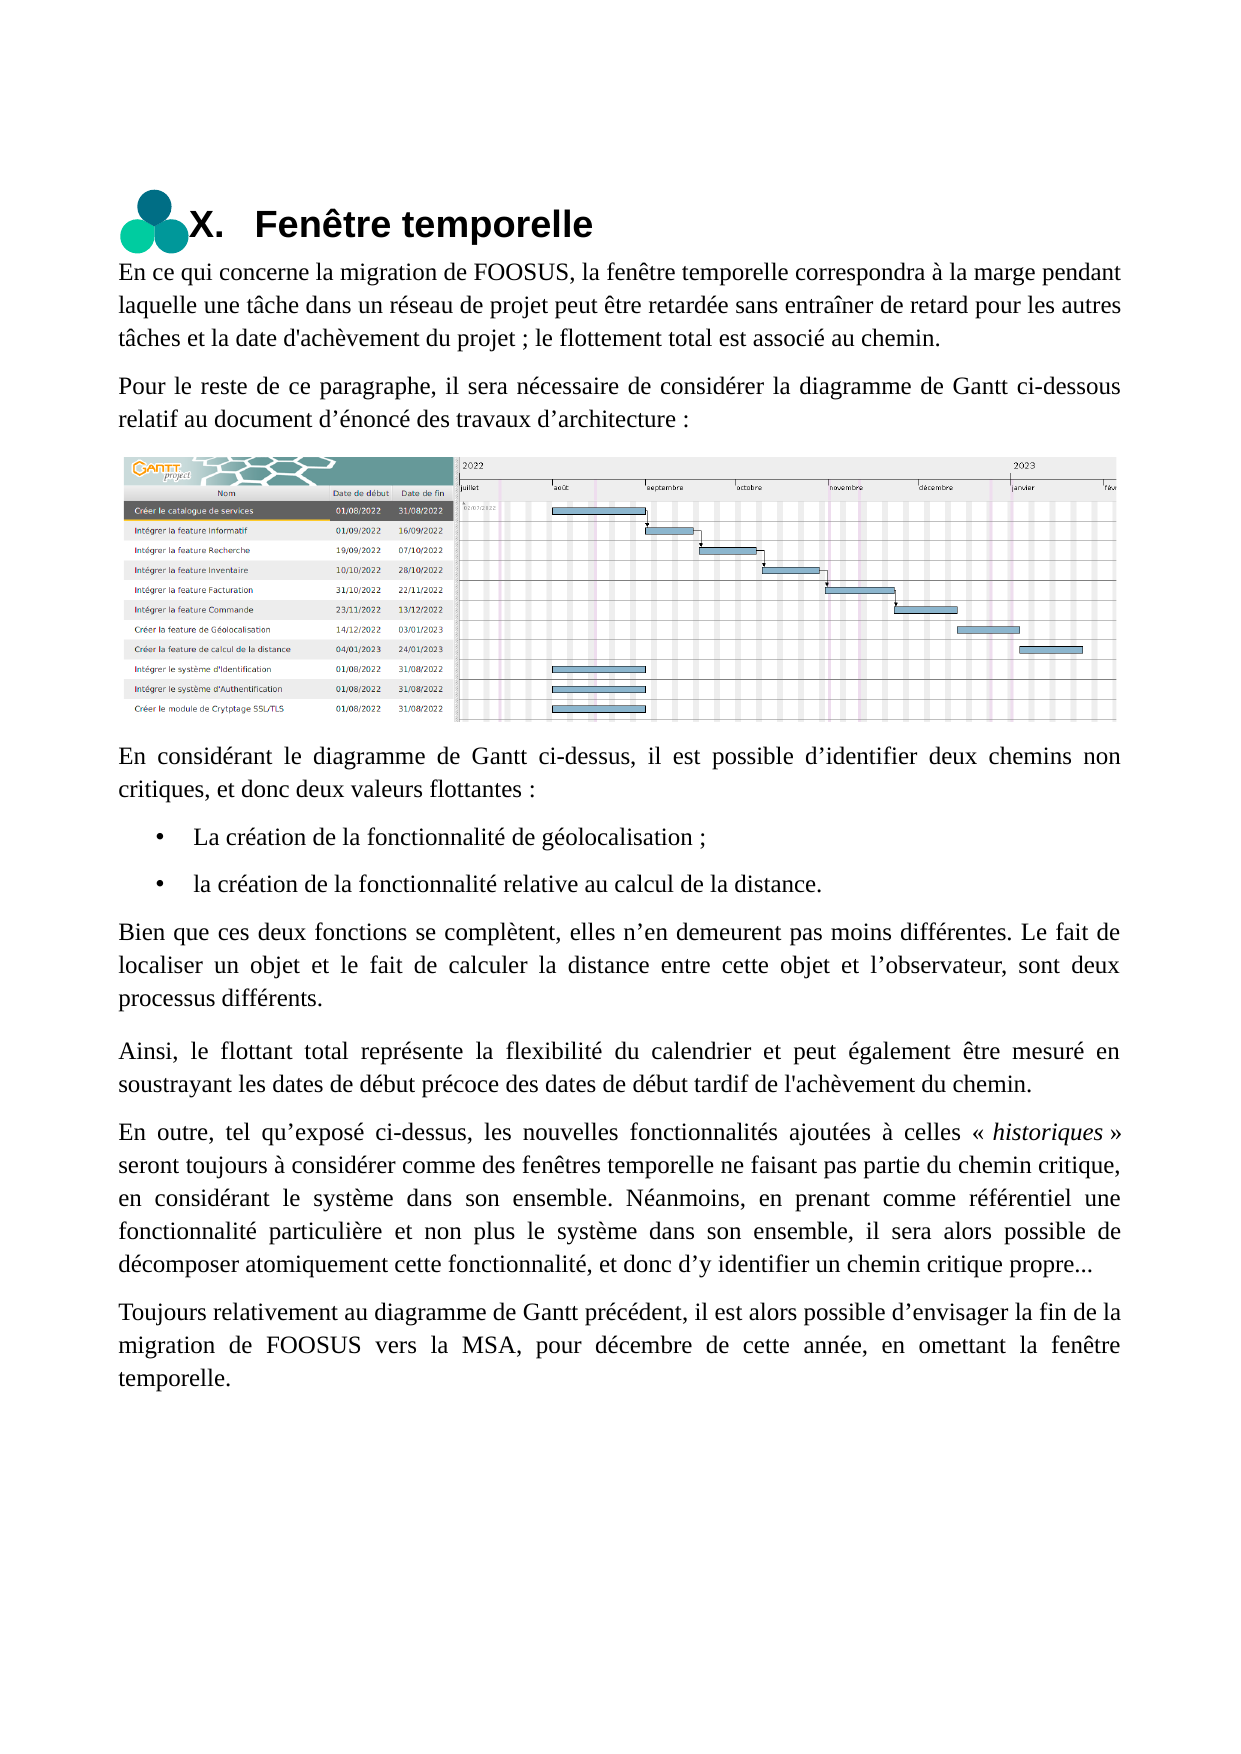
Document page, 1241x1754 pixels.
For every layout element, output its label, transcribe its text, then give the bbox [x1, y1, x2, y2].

text Toujours relativement au diagramme de Gantt précédent, il est alors possible d’envisager la fin de la migration de FOOSUS vers la MSA, pour décembre de cette année, en omettant la fenêtre temporelle. [118, 1297, 1122, 1391]
list La création de la fonctionnalité de géolocalisation ; [156, 822, 1122, 850]
text En considérant le diagramme de Gantt ci-dessus, il est possible d’identifier deux chemins non critiques, et donc deux valeurs flottantes : [118, 741, 1122, 803]
picture [123, 457, 1117, 722]
text Ainsi, le flottant total représente la flexibilité du calendrier et peut également être mesuré en soustrayant les dates de début précoce des dates de début tardif de l'achèvement du chemin. [118, 1036, 1122, 1098]
text Pour le reste de ce paragraphe, il sera nécessaire de considérer la diagramme de Gantt ci-dessous relatif au document d’énoncé des travaux d’architecture : [118, 371, 1122, 433]
subtitle [118, 201, 141, 245]
list la création de la fonctionnalité relative au calcul de la distance. [156, 869, 1122, 898]
text En ce qui concerne la migration de FOOSUS, la fenêtre temporelle correspondra à la marge pendant laquelle une tâche dans un réseau de projet peut être retardée sans entraîner de retard pour les autres tâches et la date d'achèvement du projet ; le flottement total est associé au chemin. [118, 257, 1122, 352]
subtitle Fenêtre temporelle [168, 201, 1122, 245]
text En outre, tel qu’exposé ci-dessus, les nouvelles fonctionnalités ajoutées à celles « historiques » seront toujours à considérer comme des fenêtres temporelle ne faisant pas partie du chemin critique, en considérant le système dans son ensemble. Néanmoins, en prenant comme référentiel une fonctionnalité particulière et non plus le système dans son ensemble, il sera alors possible de décomposer atomiquement cette fonctionnalité, et donc d’y identifier un chemin critique propre... [118, 1117, 1122, 1278]
text Bien que ces deux fonctions se complètent, elles n’en demeurent pas moins différentes. Le fait de localiser un objet et le fait de calculer la distance entre cette objet et l’observateur, sont deux processus différents. [118, 917, 1122, 1012]
